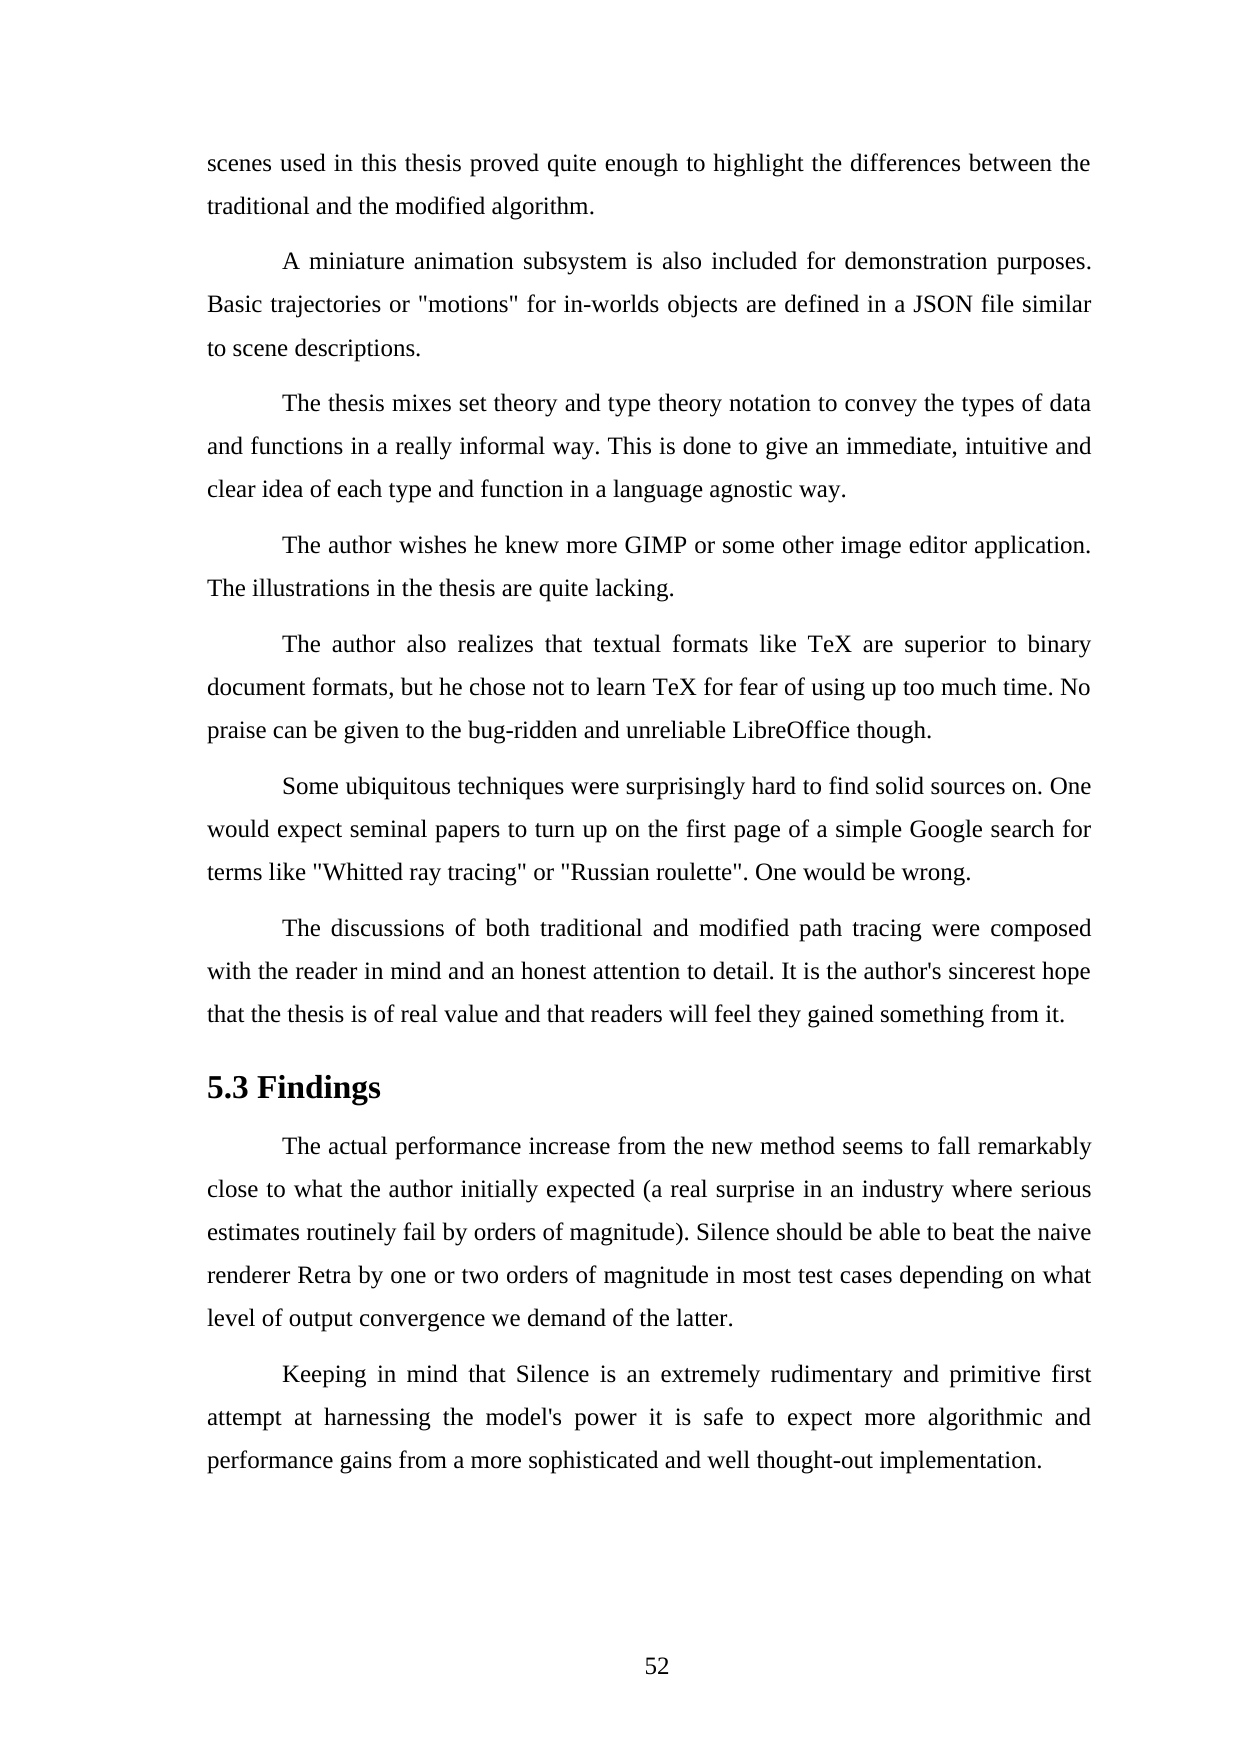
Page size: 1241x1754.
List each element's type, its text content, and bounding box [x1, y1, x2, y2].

subtitle Findings [207, 1067, 1092, 1105]
text The discussions of both traditional and modified path tracing were composed with the reader in mind and an honest attention to detail. It is the author's sincerest hope that the thesis is of real value and that readers will feel they gained something from it. [207, 913, 1092, 1028]
text The author wishes he knew more GIMP or some other image editor application. The illustrations in the thesis are quite lacking. [207, 530, 1092, 602]
text The thesis mixes set theory and type theory notation to convey the types of data and functions in a really informal way. This is done to give an immediate, intuitive and clear idea of each type and function in a language agnostic way. [207, 388, 1092, 503]
text The author also realizes that textual formats like TeX are superior to binary document formats, but he chose not to learn TeX for fear of using up too much time. No praise can be given to the bug-ridden and unreliable LibreOffice though. [207, 629, 1092, 744]
text Some ubiquitous techniques were surprisingly hard to find solid sources on. One would expect seminal papers to turn up on the first page of a simple Google search for terms like "Whitted ray tracing" or "Russian roulette". One would be wrong. [207, 771, 1092, 886]
text Keeping in mind that Silence is an extremely rudimentary and primitive first attempt at harnessing the model's power it is safe to expect more algorithmic and performance gains from a more sophisticated and well thought-out implementation. [207, 1359, 1092, 1474]
text A miniature animation subsystem is also included for demonstration purposes. Basic trajectories or "motions" for in-worlds objects are defined in a JSON file similar to scene descriptions. [207, 246, 1092, 361]
text scenes used in this thesis proved quite enough to highlight the differences between the traditional and the modified algorithm. [207, 148, 1092, 219]
text The actual performance increase from the new method seems to fall remarkably close to what the author initially expected (a real surprise in an industry where serious estimates routinely fail by orders of magnitude). Silence should be able to beat the naive renderer Retra by one or two orders of magnitude in most test cases depending on what level of output convergence we demand of the latter. [207, 1131, 1092, 1332]
